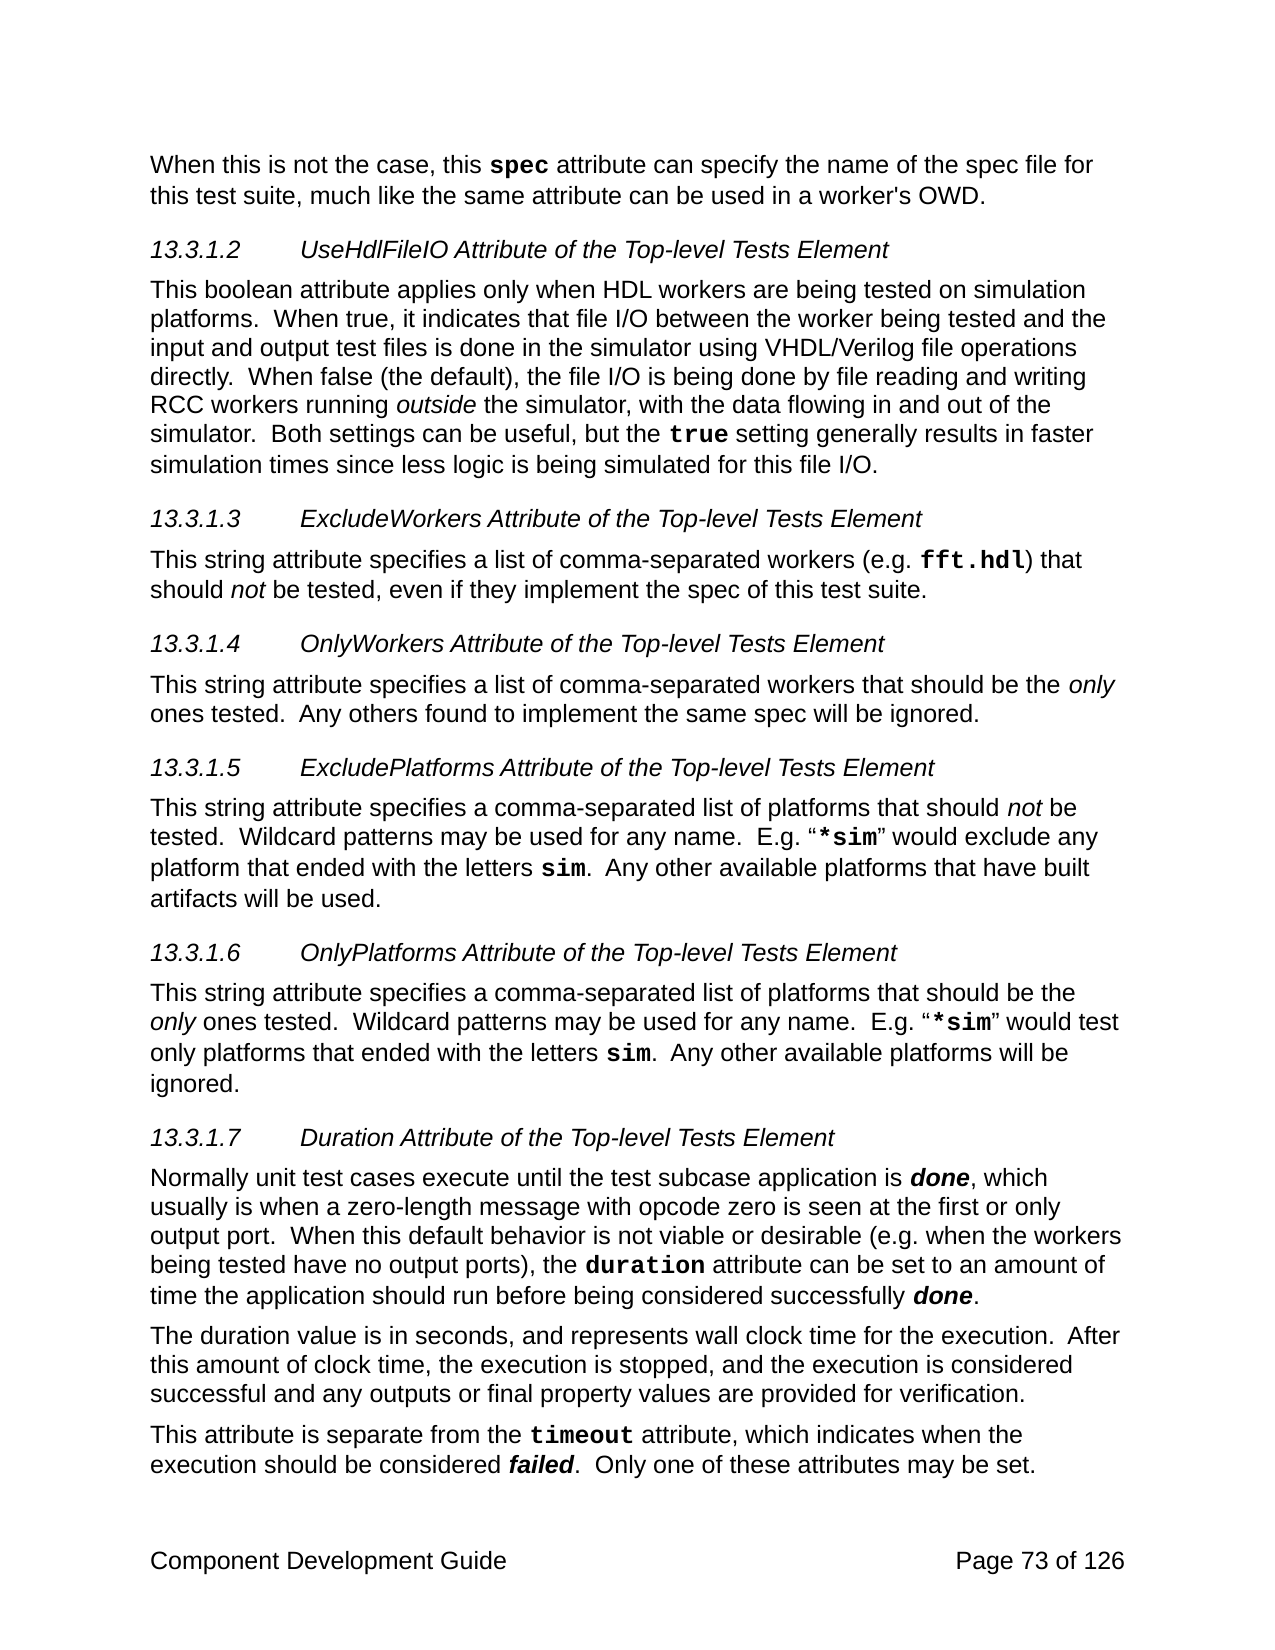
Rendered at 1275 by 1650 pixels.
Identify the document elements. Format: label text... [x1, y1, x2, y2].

text Normally unit test cases execute until the test subcase application is done, which usually is when a zero-length message with opcode zero is seen at the first or only output port. When this default behavior is not viable or desirable (e.g. when the workers being tested have no output ports), the duration attribute can be set to an amount of time the application should run before being considered successfully done. [150, 1163, 1125, 1309]
text This string attribute specifies a comma-separated list of platforms that should not be tested. Wildcard patterns may be used for any name. E.g. “*sim” would exclude any platform that ended with the letters sim. Any other available platforms that have built artifacts will be used. [150, 793, 1125, 913]
subtitle ExcludeWorkers Attribute of the Top-level Tests Element [150, 504, 1125, 533]
subtitle OnlyPlatforms Attribute of the Top-level Tests Element [150, 938, 1125, 966]
subtitle ExcludePlatforms Attribute of the Top-level Tests Element [150, 752, 1125, 781]
text This attribute is separate from the timeout attribute, which indicates when the execution should be considered failed. Only one of these attributes may be set. [150, 1419, 1125, 1479]
text The duration value is in seconds, and represents wall clock time for the execution. After this amount of clock time, the execution is stopped, and the execution is considered successful and any outputs or final property values are provided for verification. [150, 1321, 1125, 1408]
text This string attribute specifies a list of comma-separated workers that should be the only ones tested. Any others found to implement the same spec will be ignored. [150, 670, 1125, 727]
subtitle UseHdlFileIO Attribute of the Top-level Tests Element [150, 235, 1125, 263]
text When this is not the case, this spec attribute can specify the name of the spec file for this test suite, much like the same attribute can be used in a worker's OWD. [150, 150, 1125, 210]
text This string attribute specifies a comma-separated list of platforms that should be the only ones tested. Wildcard patterns may be used for any name. E.g. “*sim” would test only platforms that ended with the letters sim. Any other available platforms will be ignored. [150, 978, 1125, 1098]
subtitle OnlyWorkers Attribute of the Top-level Tests Element [150, 629, 1125, 658]
text This boolean attribute applies only when HDL workers are being tested on simulation platforms. When true, it indicates that file I/O between the worker being tested and the input and output test files is done in the simulator using VHDL/Verilog file operations directly. When false (the default), the file I/O is being done by file reading and writing RCC workers running outside the simulator, with the data flowing in and out of the simulator. Both settings can be useful, but the true setting generally results in faster simulation times since less logic is being simulated for this file I/O. [150, 275, 1125, 479]
text This string attribute specifies a list of comma-separated workers (e.g. fft.hdl) that should not be tested, even if they implement the spec of this test suite. [150, 544, 1125, 604]
subtitle Duration Attribute of the Top-level Tests Element [150, 1123, 1125, 1151]
